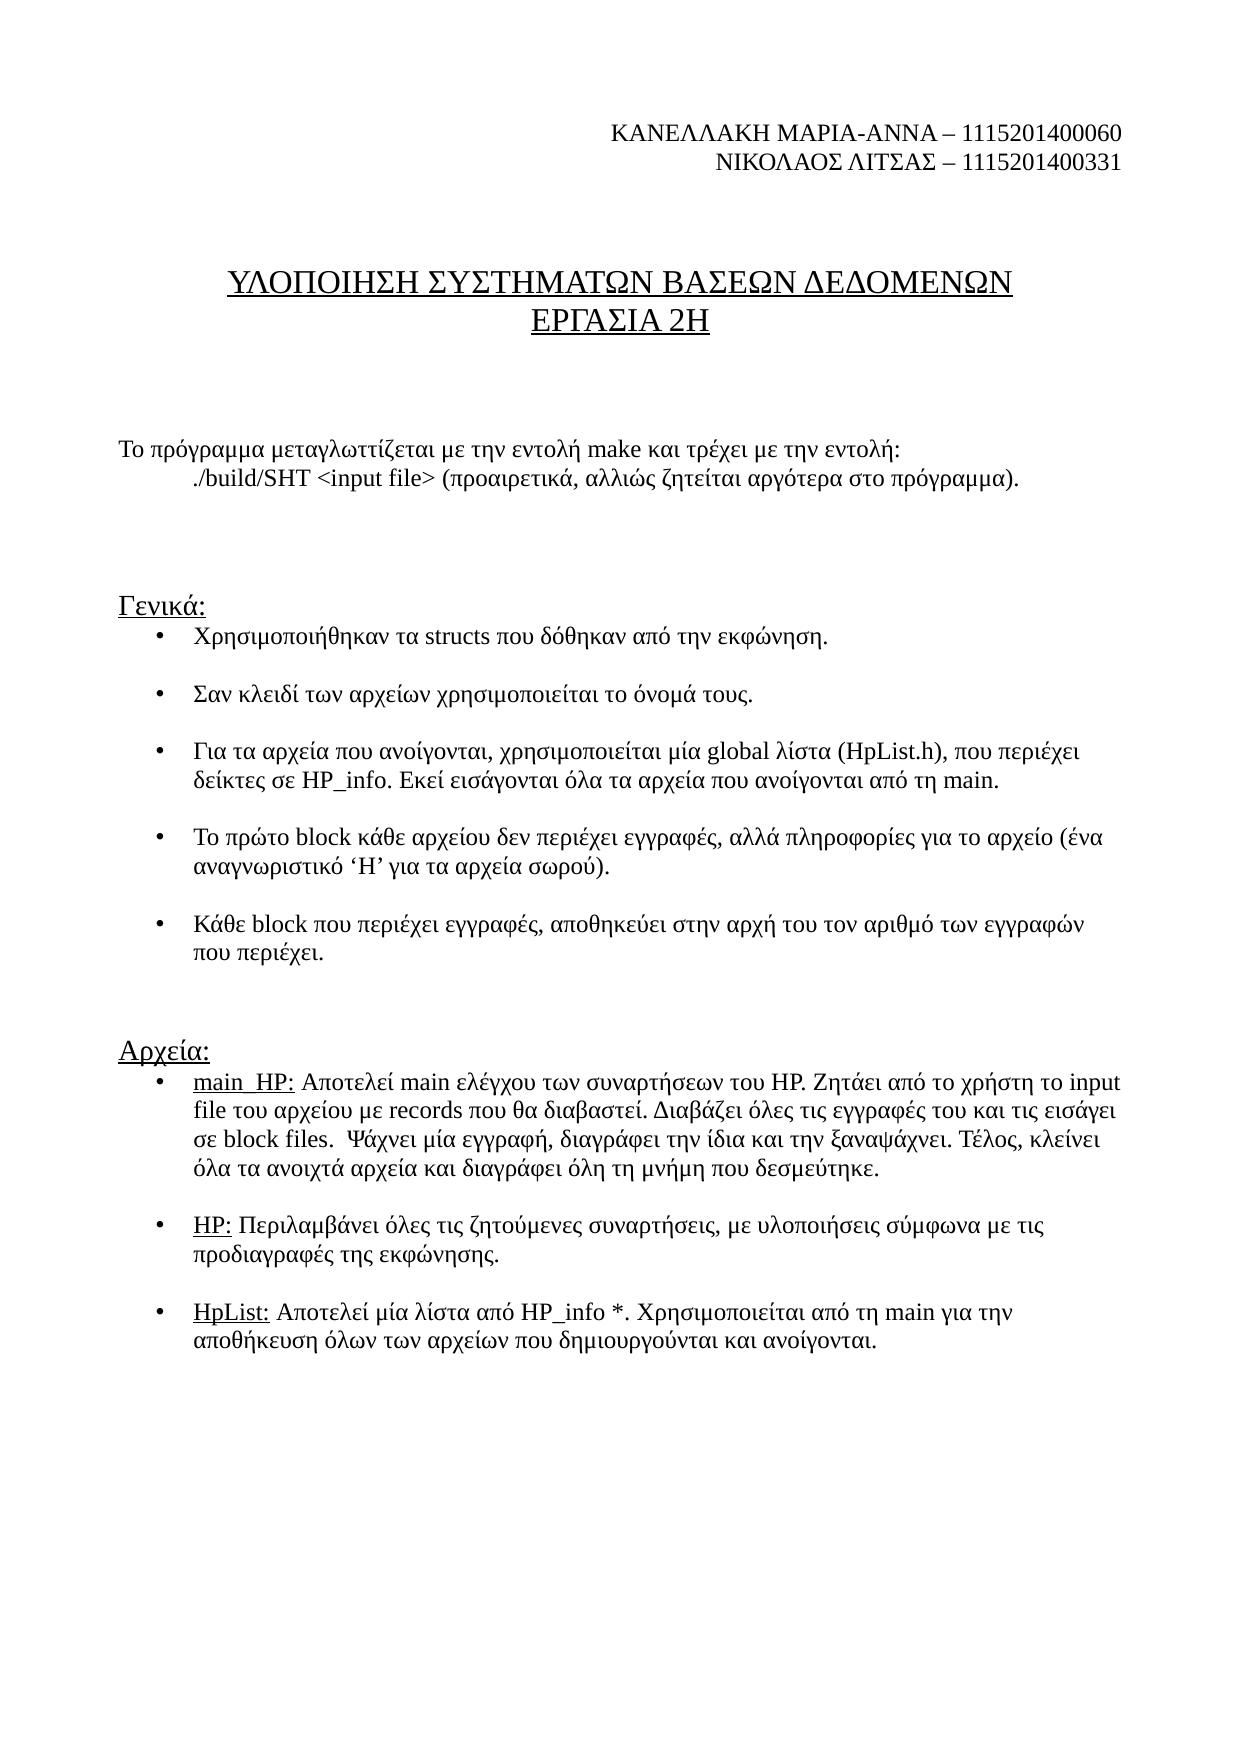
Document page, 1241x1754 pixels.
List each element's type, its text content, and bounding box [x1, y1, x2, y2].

text ΕΡΓΑΣΙΑ 2Η [118, 300, 1122, 338]
text Αρχεία: [118, 1033, 1122, 1067]
text Το πρόγραμμα μεταγλωττίζεται με την εντολή make και τρέχει με την εντολή: [118, 434, 1122, 463]
text ΝΙΚΟΛΑΟΣ ΛΙΤΣΑΣ – 1115201400331 [118, 147, 1122, 176]
text ./build/SHT <input file> (προαιρετικά, αλλιώς ζητείται αργότερα στο πρόγραμμα). [118, 463, 1122, 492]
list Κάθε block που περιέχει εγγραφές, αποθηκεύει στην αρχή του τον αριθμό των εγγραφών που περιέχει. [156, 909, 1122, 966]
list Το πρώτο block κάθε αρχείου δεν περιέχει εγγραφές, αλλά πληροφορίες για το αρχείο (ένα αναγνωριστικό ‘Η’ για τα αρχεία σωρού). [156, 822, 1122, 880]
list HP: Περιλαμβάνει όλες τις ζητούμενες συναρτήσεις, με υλοποιήσεις σύμφωνα με τις προδιαγραφές της εκφώνησης. [156, 1211, 1122, 1268]
list Σαν κλειδί των αρχείων χρησιμοποιείται το όνομά τους. [156, 679, 1122, 707]
text ΚΑΝΕΛΛΑΚΗ ΜΑΡΙΑ-ΑΝΝΑ – 1115201400060 [118, 118, 1122, 147]
list Για τα αρχεία που ανοίγονται, χρησιμοποιείται μία global λίστα (HpList.h), που περιέχει δείκτες σε HP_info. Εκεί εισάγονται όλα τα αρχεία που ανοίγονται από τη main. [156, 736, 1122, 794]
list HpList: Αποτελεί μία λίστα από HP_info *. Χρησιμοποιείται από τη main για την αποθήκευση όλων των αρχείων που δημιουργούνται και ανοίγονται. [156, 1297, 1122, 1354]
text ΥΛΟΠΟΙΗΣΗ ΣΥΣΤΗΜΑΤΩΝ ΒΑΣΕΩΝ ΔΕΔΟΜΕΝΩΝ [118, 262, 1122, 300]
list main_HP: Αποτελεί main ελέγχου των συναρτήσεων του HP. Ζητάει από το χρήστη το input file του αρχείου με records που θα διαβαστεί. Διαβάζει όλες τις εγγραφές του και τις εισάγει σε block files. Ψάχνει μία εγγραφή, διαγράφει την ίδια και την ξαναψάχνει. Τέλος, κλείνει όλα τα ανοιχτά αρχεία και διαγράφει όλη τη μνήμη που δεσμεύτηκε. [156, 1067, 1122, 1182]
text Γενικά: [118, 588, 1122, 621]
list Χρησιμοποιήθηκαν τα structs που δόθηκαν από την εκφώνηση. [156, 621, 1122, 650]
